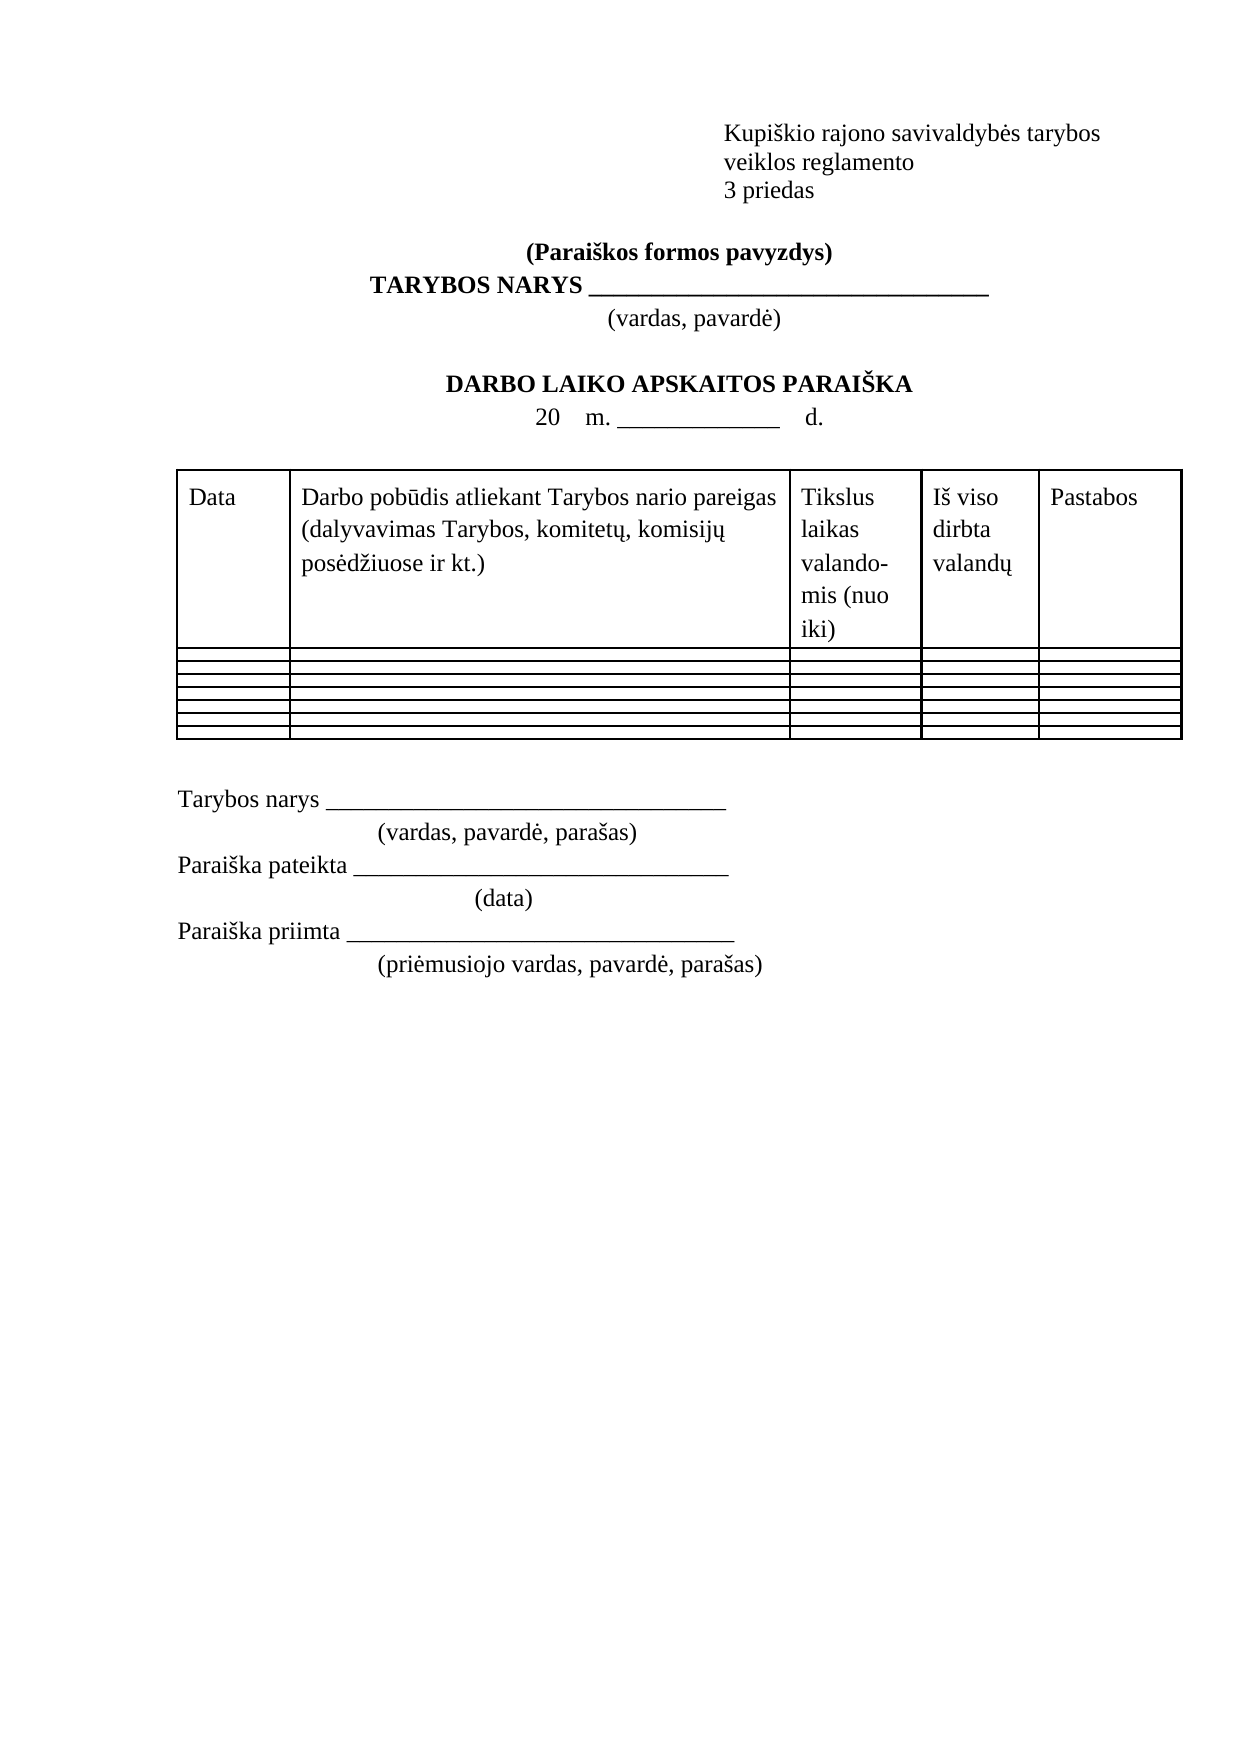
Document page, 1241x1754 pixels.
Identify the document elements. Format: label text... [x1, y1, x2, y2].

table_header Pastabos [1040, 471, 1180, 647]
text Paraiška pateikta ______________________________ [177, 850, 1181, 879]
table_cell [178, 727, 289, 738]
table_cell [178, 662, 289, 673]
table_cell [1040, 675, 1180, 686]
table_cell [1040, 688, 1180, 699]
text Kupiškio rajono savivaldybės tarybos [177, 118, 1181, 147]
text Tarybos narys ________________________________ [177, 784, 1181, 813]
table_cell [178, 688, 289, 699]
text 3 priedas [177, 176, 1181, 204]
text TARYBOS NARYS ________________________________ [177, 270, 1181, 299]
table_cell [1040, 727, 1180, 738]
table_header Data [178, 471, 289, 647]
table_cell [923, 701, 1038, 712]
table_header Tikslus laikas valando-mis (nuo iki) [791, 471, 920, 647]
table_cell [923, 649, 1038, 660]
table_cell [1040, 701, 1180, 712]
text DARBO LAIKO APSKAITOS PARAIŠKA [177, 369, 1181, 398]
table_cell [791, 662, 920, 673]
table_cell [178, 675, 289, 686]
table_cell [791, 688, 920, 699]
table_cell [1040, 649, 1180, 660]
table_header Darbo pobūdis atliekant Tarybos nario pareigas (dalyvavimas Tarybos, komitetų, komisijų posėdžiuose ir kt.) [291, 471, 789, 647]
table_cell [291, 727, 789, 738]
table_cell [923, 727, 1038, 738]
table_cell [291, 675, 789, 686]
table_cell [923, 675, 1038, 686]
text (vardas, pavardė) [177, 303, 1181, 332]
table_cell [791, 727, 920, 738]
table_cell [923, 688, 1038, 699]
table_cell [291, 714, 789, 725]
table_cell [291, 701, 789, 712]
table_cell [791, 714, 920, 725]
text veiklos reglamento [177, 147, 1181, 176]
table_cell [1040, 662, 1180, 673]
table_cell [178, 649, 289, 660]
table_cell [178, 714, 289, 725]
table_cell [291, 688, 789, 699]
table_cell [923, 714, 1038, 725]
table_cell [291, 662, 789, 673]
table_cell [1040, 714, 1180, 725]
text Paraiška priimta _______________________________ [177, 916, 1181, 945]
table_cell [923, 662, 1038, 673]
table_cell [791, 701, 920, 712]
text (vardas, pavardė, parašas) [177, 817, 1181, 846]
text (Paraiškos formos pavyzdys) [177, 237, 1181, 266]
table_cell [178, 701, 289, 712]
text (priėmusiojo vardas, pavardė, parašas) [177, 949, 1181, 978]
text 20 m. _____________ d. [177, 402, 1181, 431]
table_cell [791, 675, 920, 686]
table_cell [791, 649, 920, 660]
text (data) [177, 883, 1181, 912]
table_header Iš viso dirbta valandų [923, 471, 1038, 647]
table_cell [291, 649, 789, 660]
